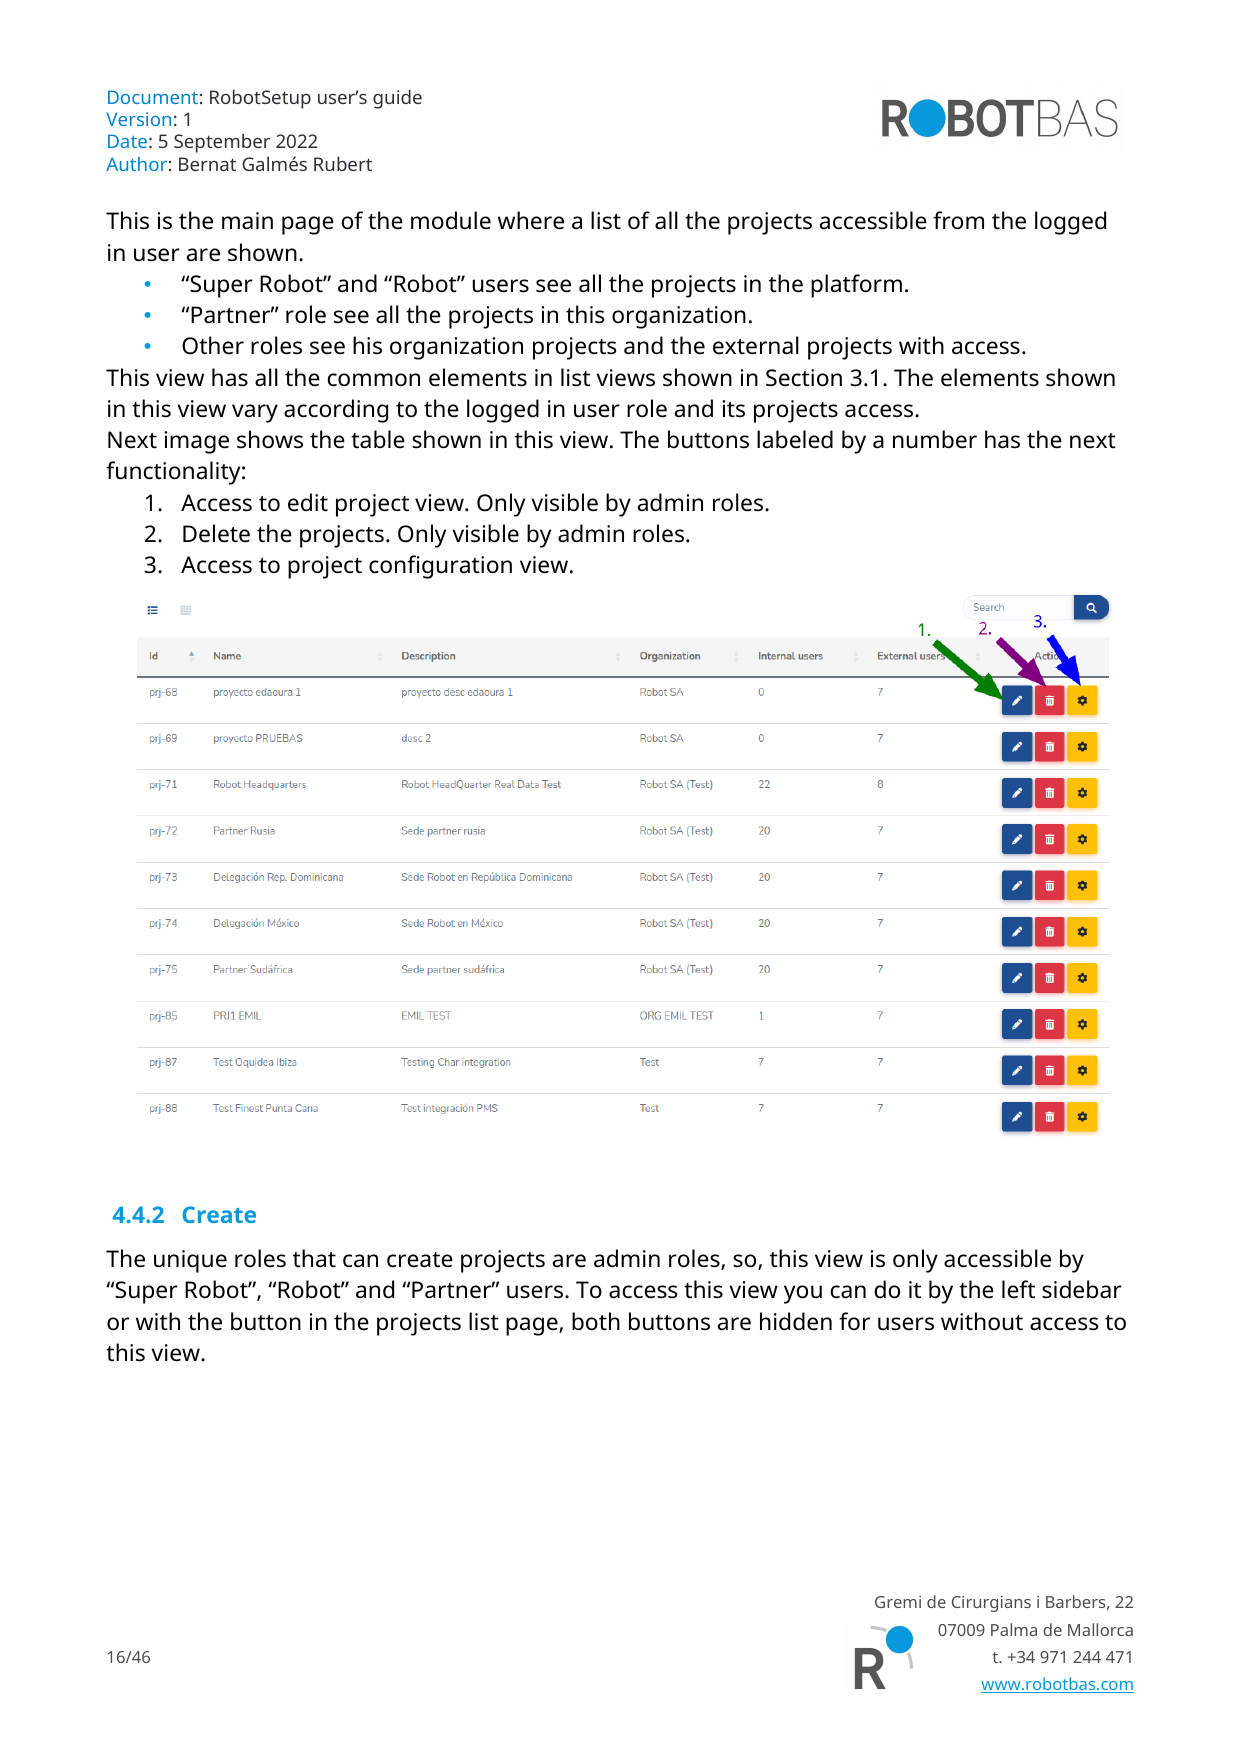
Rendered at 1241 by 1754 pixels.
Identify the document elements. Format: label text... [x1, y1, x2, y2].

list Access to edit project view. Only visible by admin roles. [144, 486, 1134, 518]
text This is the main page of the module where a list of all the projects accessible from the logged in user are shown. [106, 205, 1134, 268]
picture [118, 580, 1123, 1139]
picture [869, 86, 1125, 153]
list Access to project configuration view. [144, 549, 1134, 580]
subtitle Create [106, 1199, 1134, 1231]
text Next image shows the table shown in this view. The buttons labeled by a number has the next functionality: [106, 424, 1134, 486]
text The unique roles that can create projects are admin roles, so, this view is only accessible by “Super Robot”, “Robot” and “Partner” users. To access this view you can do it by the left sidebar or with the button in the projects list page, both buttons are hidden for users without access to this view. [106, 1243, 1134, 1368]
picture [844, 1623, 923, 1692]
text This view has all the common elements in list views shown in Section 3.1. The elements shown in this view vary according to the logged in user role and its projects access. [106, 361, 1134, 424]
list “Super Robot” and “Robot” users see all the projects in the platform. [144, 268, 1134, 299]
list Delete the projects. Only visible by admin roles. [144, 518, 1134, 549]
list “Partner” role see all the projects in this organization. [144, 299, 1134, 330]
list Other roles see his organization projects and the external projects with access. [144, 330, 1134, 361]
